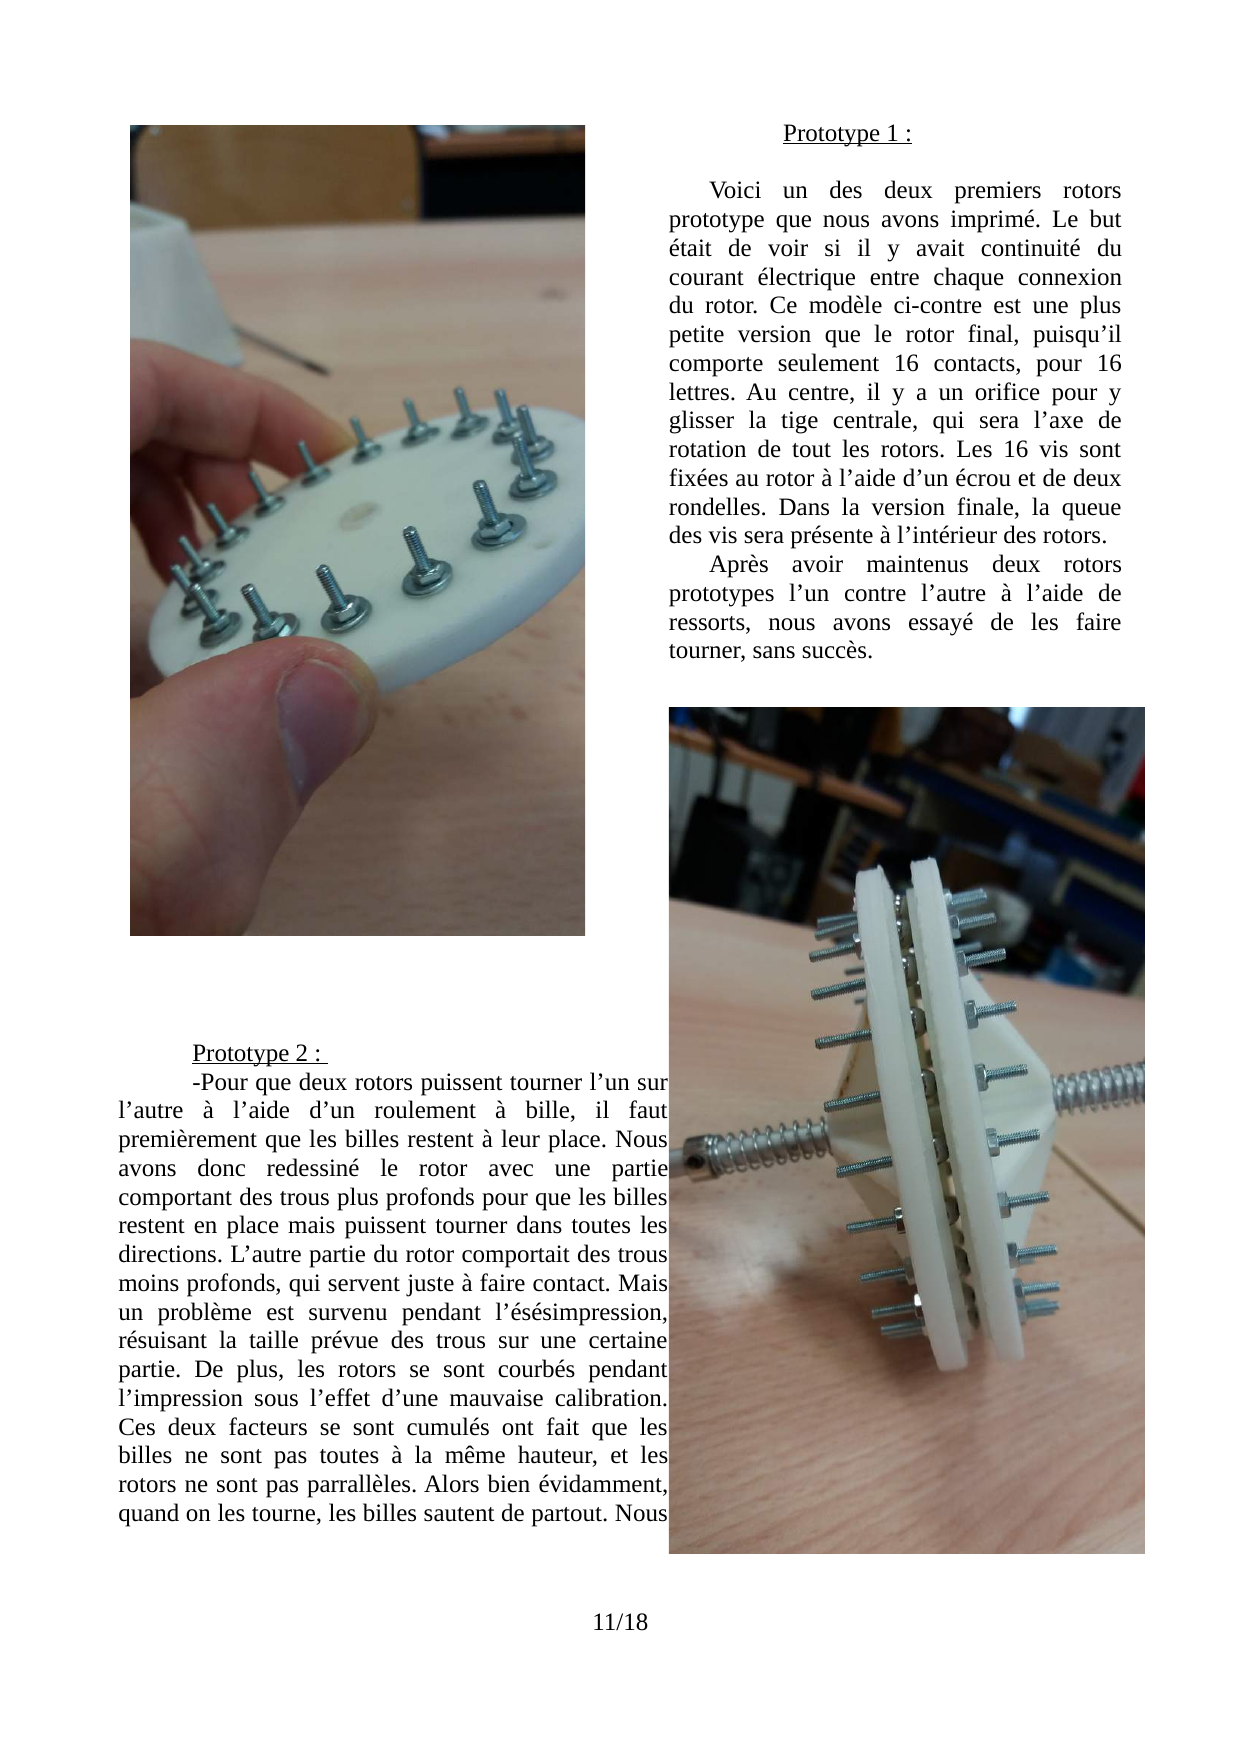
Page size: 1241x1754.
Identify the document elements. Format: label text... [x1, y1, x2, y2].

picture [130, 125, 586, 936]
text -Pour que deux rotors puissent tourner l’un sur l’autre à l’aide d’un roulement à bille, il faut premièrement que les billes restent à leur place. Nous avons donc redessiné le rotor avec une partie comportant des trous plus profonds pour que les billes restent en place mais puissent tourner dans toutes les directions. L’autre partie du rotor comportait des trous moins profonds, qui servent juste à faire contact. Mais un problème est survenu pendant l’ésésimpression, résuisant la taille prévue des trous sur une certaine partie. De plus, les rotors se sont courbés pendant l’impression sous l’effet d’une mauvaise calibration. Ces deux facteurs se sont cumulés ont fait que les billes ne sont pas toutes à la même hauteur, et les rotors ne sont pas parrallèles. Alors bien évidamment, quand on les tourne, les billes sautent de partout. Nous [118, 1067, 668, 1527]
text Prototype 1 : [118, 118, 1122, 147]
picture [668, 707, 1145, 1554]
text Voici un des deux premiers rotors prototype que nous avons imprimé. Le but était de voir si il y avait continuité du courant électrique entre chaque connexion du rotor. Ce modèle ci-contre est une plus petite version que le rotor final, puisqu’il comporte seulement 16 contacts, pour 16 lettres. Au centre, il y a un orifice pour y glisser la tige centrale, qui sera l’axe de rotation de tout les rotors. Les 16 vis sont fixées au rotor à l’aide d’un écrou et de deux rondelles. Dans la version finale, la queue des vis sera présente à l’intérieur des rotors. [669, 176, 1122, 549]
text Après avoir maintenus deux rotors prototypes l’un contre l’autre à l’aide de ressorts, nous avons essayé de les faire tourner, sans succès. [669, 549, 1122, 664]
text Prototype 2 : [118, 1038, 668, 1067]
